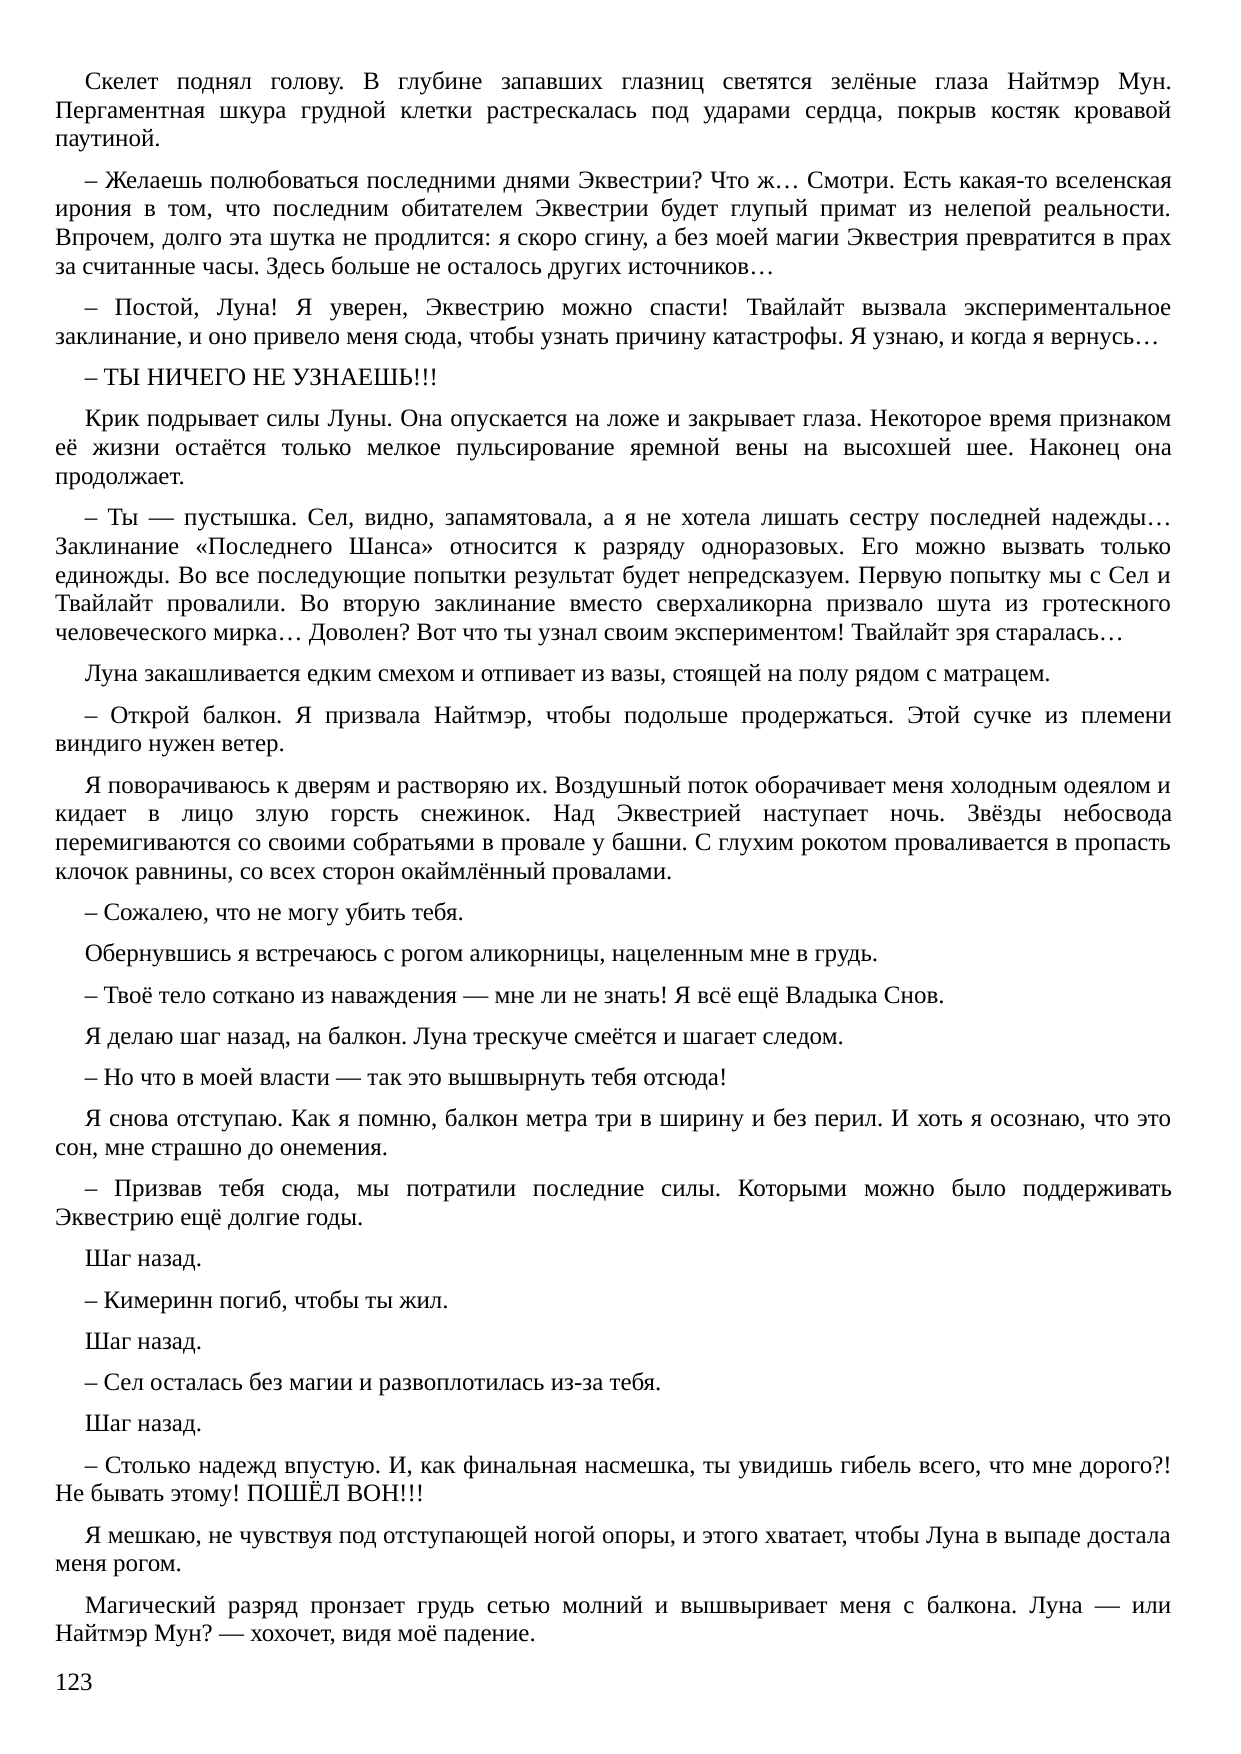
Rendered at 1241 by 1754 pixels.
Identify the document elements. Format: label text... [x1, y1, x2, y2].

text – Твоё тело соткано из наваждения — мне ли не знать! Я всё ещё Владыка Снов. [55, 980, 1173, 1008]
text Я снова отступаю. Как я помню, балкон метра три в ширину и без перил. И хоть я осознаю, что это сон, мне страшно до онемения. [55, 1103, 1173, 1161]
text Я мешкаю, не чувствуя под отступающей ногой опоры, и этого хватает, чтобы Луна в выпаде достала меня рогом. [55, 1520, 1173, 1577]
text Шаг назад. [55, 1243, 1173, 1272]
text Скелет поднял голову. В глубине запавших глазниц светятся зелёные глаза Найтмэр Мун. Пергаментная шкура грудной клетки растрескалась под ударами сердца, покрыв костяк кровавой паутиной. [55, 66, 1173, 152]
text – Ты — пустышка. Сел, видно, запамятовала, а я не хотела лишать сестру последней надежды… Заклинание «Последнего Шанса» относится к разряду одноразовых. Его можно вызвать только единожды. Во все последующие попытки результат будет непредсказуем. Первую попытку мы с Сел и Твайлайт провалили. Во вторую заклинание вместо сверхаликорна призвало шута из гротескного человеческого мирка… Доволен? Вот что ты узнал своим экспериментом! Твайлайт зря старалась… [55, 502, 1173, 646]
text – ТЫ НИЧЕГО НЕ УЗНАЕШЬ!!! [55, 362, 1173, 391]
text Магический разряд пронзает грудь сетью молний и вышвыривает меня с балкона. Луна — или Найтмэр Мун? — хохочет, видя моё падение. [55, 1590, 1173, 1647]
text – Сожалею, что не могу убить тебя. [55, 897, 1173, 926]
text – Но что в моей власти — так это вышвырнуть тебя отсюда! [55, 1062, 1173, 1091]
text Луна закашливается едким смехом и отпивает из вазы, стоящей на полу рядом с матрацем. [55, 658, 1173, 687]
text Шаг назад. [55, 1326, 1173, 1355]
text Я делаю шаг назад, на балкон. Луна трескуче смеётся и шагает следом. [55, 1021, 1173, 1050]
text Шаг назад. [55, 1408, 1173, 1437]
text Я поворачиваюсь к дверям и растворяю их. Воздушный поток оборачивает меня холодным одеялом и кидает в лицо злую горсть снежинок. Над Эквестрией наступает ночь. Звёзды небосвода перемигиваются со своими собратьями в провале у башни. С глухим рокотом проваливается в пропасть клочок равнины, со всех сторон окаймлённый провалами. [55, 770, 1173, 885]
text – Открой балкон. Я призвала Найтмэр, чтобы подольше продержаться. Этой сучке из племени виндиго нужен ветер. [55, 700, 1173, 757]
text – Призвав тебя сюда, мы потратили последние силы. Которыми можно было поддерживать Эквестрию ещё долгие годы. [55, 1173, 1173, 1231]
text – Столько надежд впустую. И, как финальная насмешка, ты увидишь гибель всего, что мне дорого?! Не бывать этому! ПОШЁЛ ВОН!!! [55, 1450, 1173, 1507]
text – Желаешь полюбоваться последними днями Эквестрии? Что ж… Смотри. Есть какая-то вселенская ирония в том, что последним обитателем Эквестрии будет глупый примат из нелепой реальности. Впрочем, долго эта шутка не продлится: я скоро сгину, а без моей магии Эквестрия превратится в прах за считанные часы. Здесь больше не осталось других источников… [55, 165, 1173, 280]
text Обернувшись я встречаюсь с рогом аликорницы, нацеленным мне в грудь. [55, 938, 1173, 967]
text Крик подрывает силы Луны. Она опускается на ложе и закрывает глаза. Некоторое время признаком её жизни остаётся только мелкое пульсирование яремной вены на высохшей шее. Наконец она продолжает. [55, 403, 1173, 490]
text – Постой, Луна! Я уверен, Эквестрию можно спасти! Твайлайт вызвала экспериментальное заклинание, и оно привело меня сюда, чтобы узнать причину катастрофы. Я узнаю, и когда я вернусь… [55, 292, 1173, 350]
text – Сел осталась без магии и развоплотилась из-за тебя. [55, 1367, 1173, 1396]
text – Кимеринн погиб, чтобы ты жил. [55, 1285, 1173, 1313]
